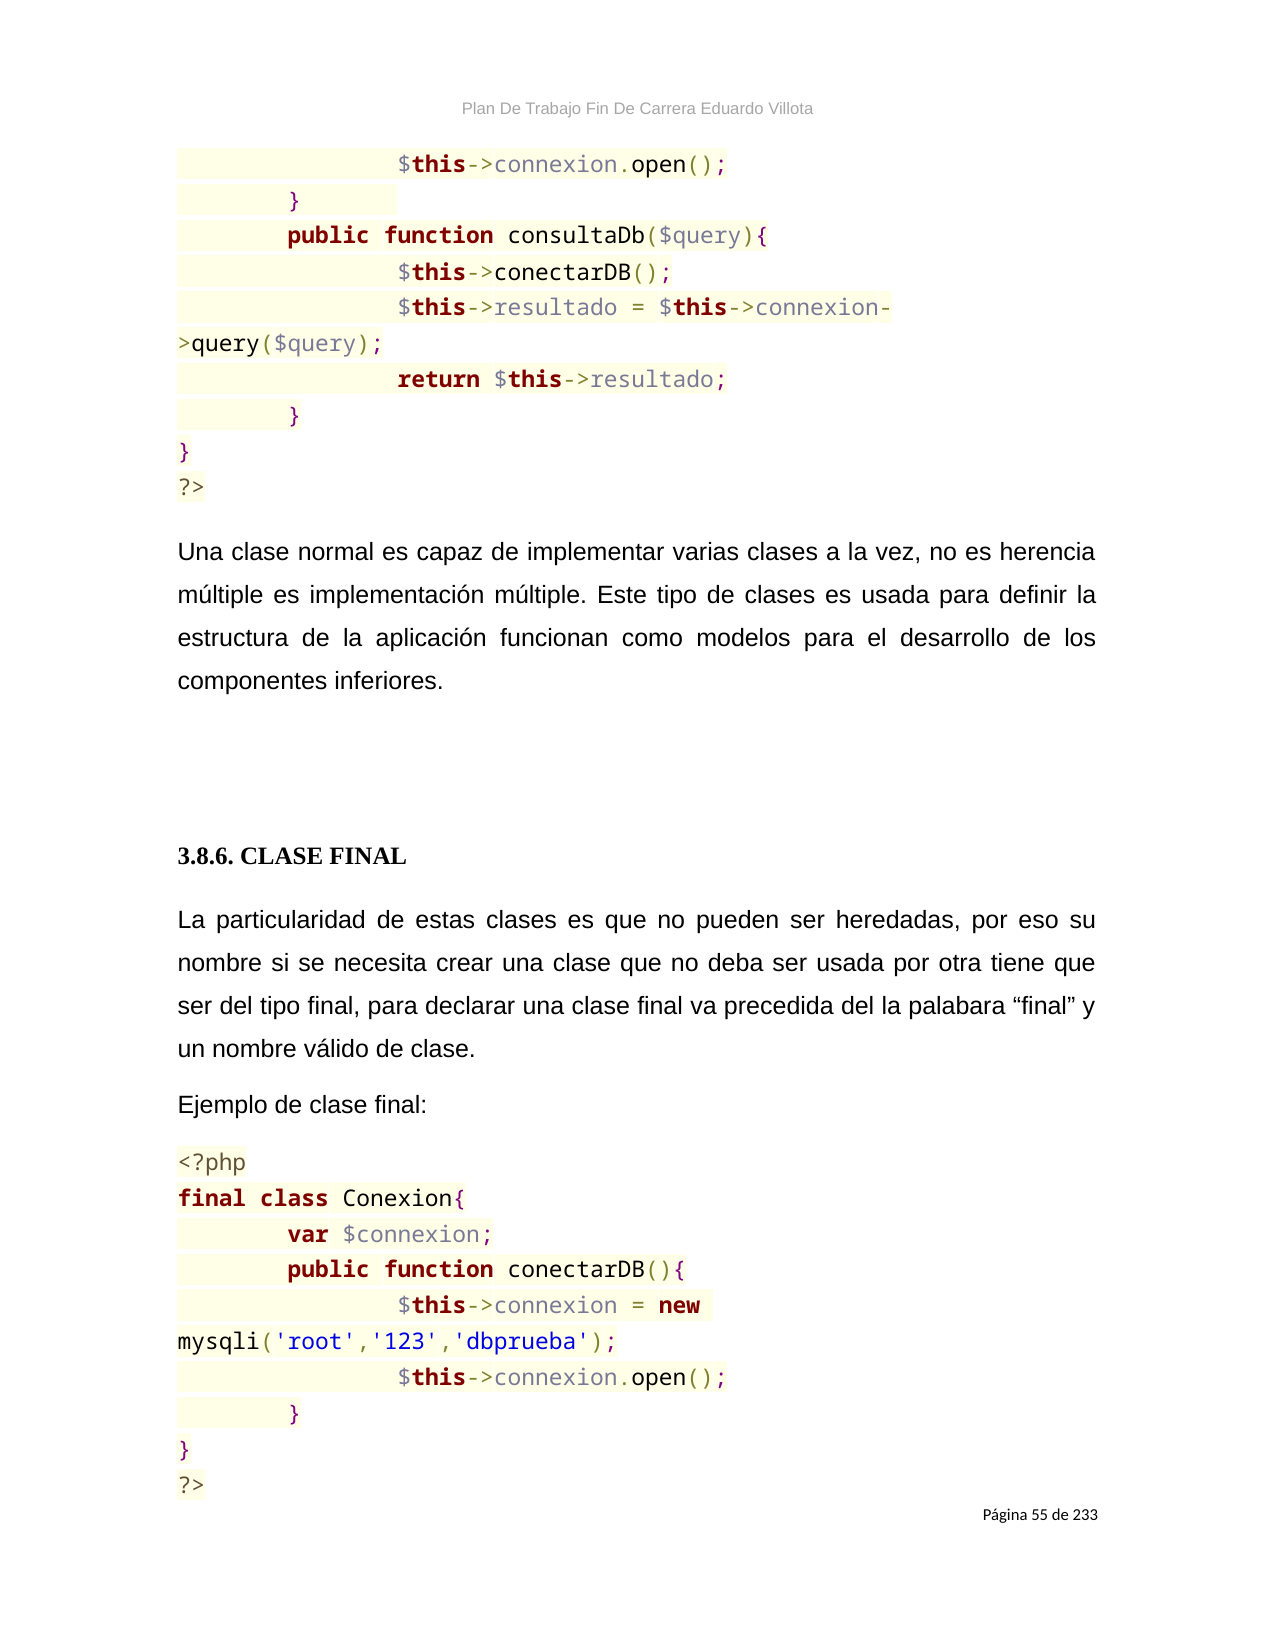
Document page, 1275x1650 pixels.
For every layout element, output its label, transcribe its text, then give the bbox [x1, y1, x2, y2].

text } [177, 399, 1098, 430]
text $this->resultado = $this->connexion->query($query); [177, 291, 1098, 358]
text $this->conectarDB(); [177, 255, 1098, 287]
text Una clase normal es capaz de implementar varias clases a la vez, no es herencia múltiple es implementación múltiple. Este tipo de clases es usada para definir la estructura de la aplicación funcionan como modelos para el desarrollo de los componentes inferiores. [177, 536, 1098, 694]
text <?php [177, 1146, 1098, 1177]
text } [177, 435, 1098, 466]
text var $connexion; [177, 1217, 1098, 1249]
text La particularidad de estas clases es que no pueden ser heredadas, por eso su nombre si se necesita crear una clase que no deba ser usada por otra tiene que ser del tipo final, para declarar una clase final va precedida del la palabara “final” y un nombre válido de clase. [177, 905, 1098, 1063]
text public function consultaDb($query){ [177, 219, 1098, 251]
text } [177, 1397, 1098, 1428]
text } [177, 1433, 1098, 1464]
text Ejemplo de clase final: [177, 1090, 1098, 1119]
text ?> [177, 1469, 1098, 1500]
text $this->connexion = new mysqli('root','123','dbprueba'); [177, 1289, 1098, 1357]
text } [177, 183, 1098, 215]
text return $this->resultado; [177, 363, 1098, 394]
text public function conectarDB(){ [177, 1253, 1098, 1285]
text ?> [177, 471, 1098, 502]
text $this->connexion.open(); [177, 148, 1098, 179]
text final class Conexion{ [177, 1182, 1098, 1213]
text 3.8.6. CLASE FINAL [177, 841, 1098, 870]
text $this->connexion.open(); [177, 1361, 1098, 1392]
